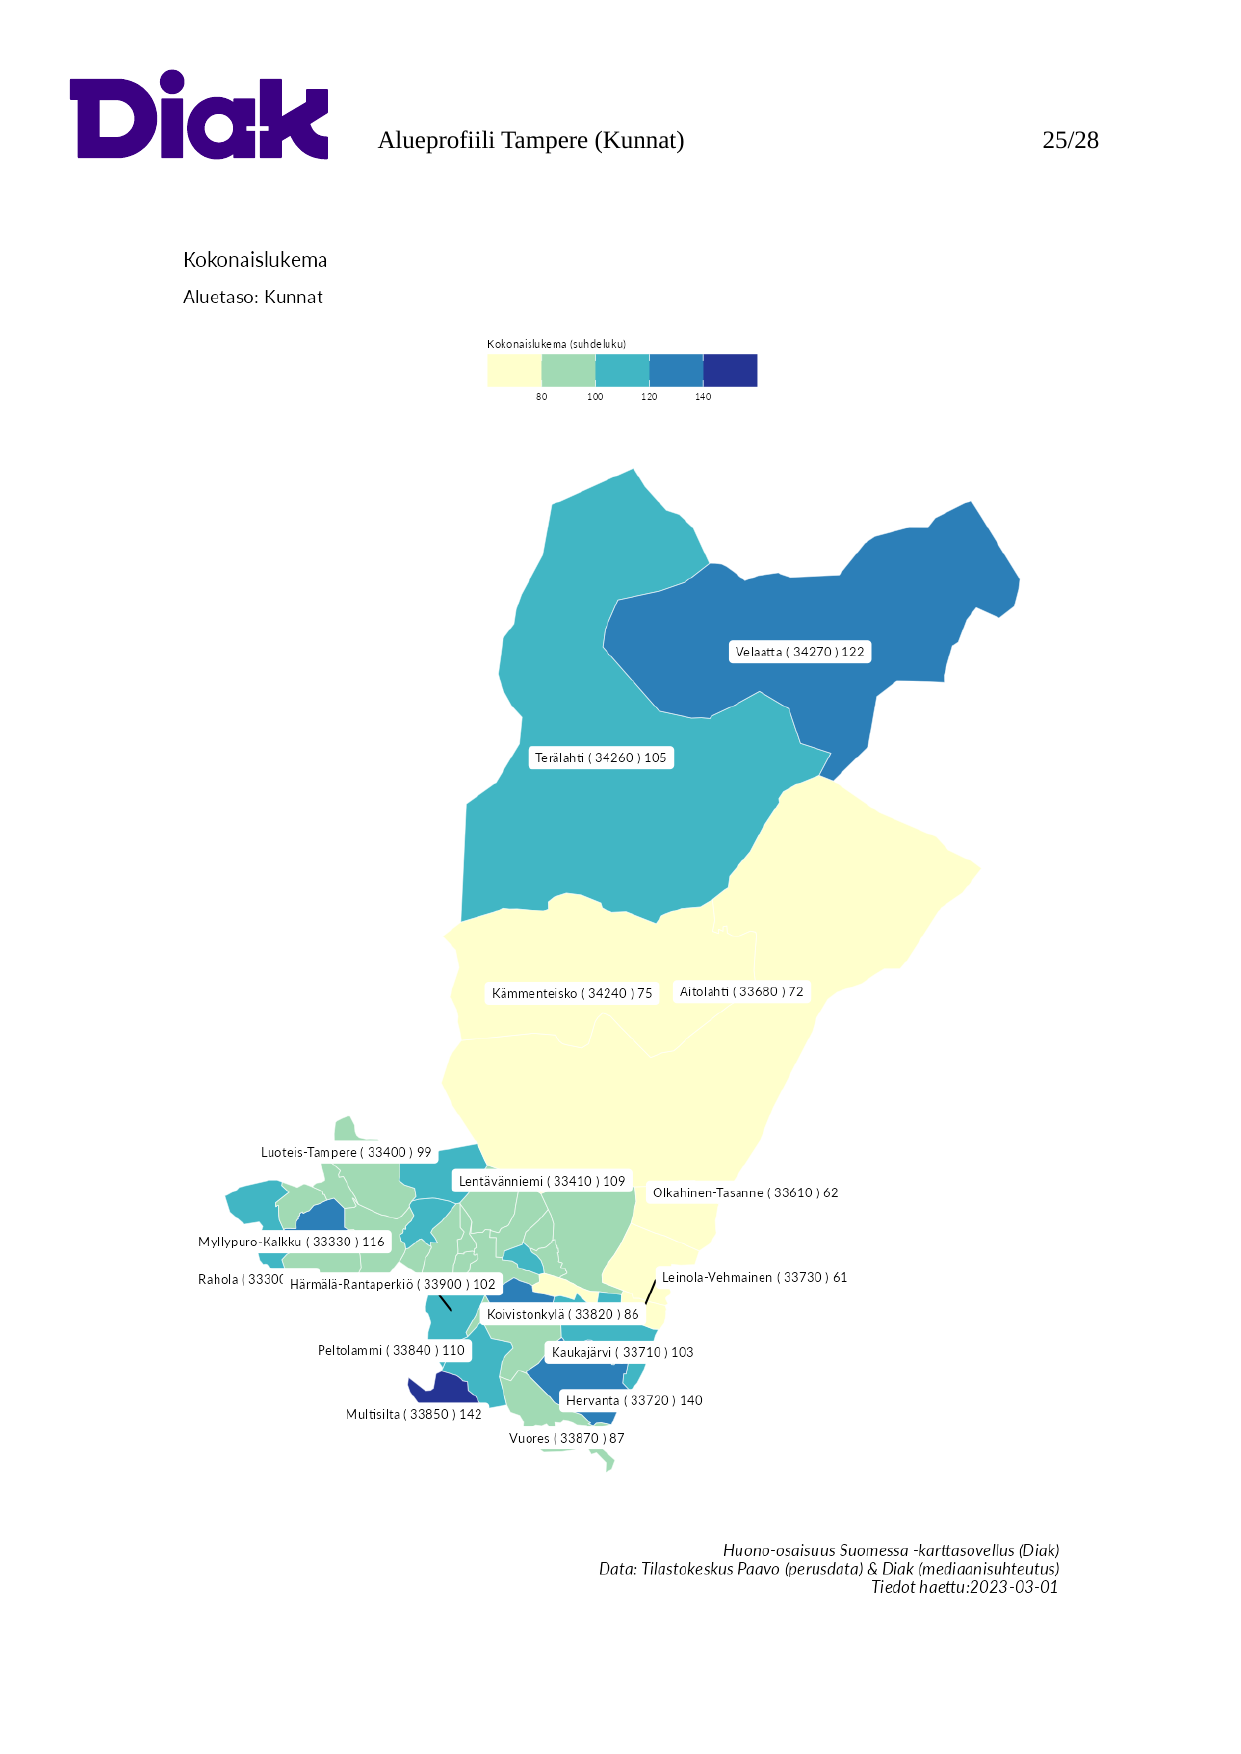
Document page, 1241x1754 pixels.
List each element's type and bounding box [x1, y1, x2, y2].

picture [61, 196, 1179, 1651]
